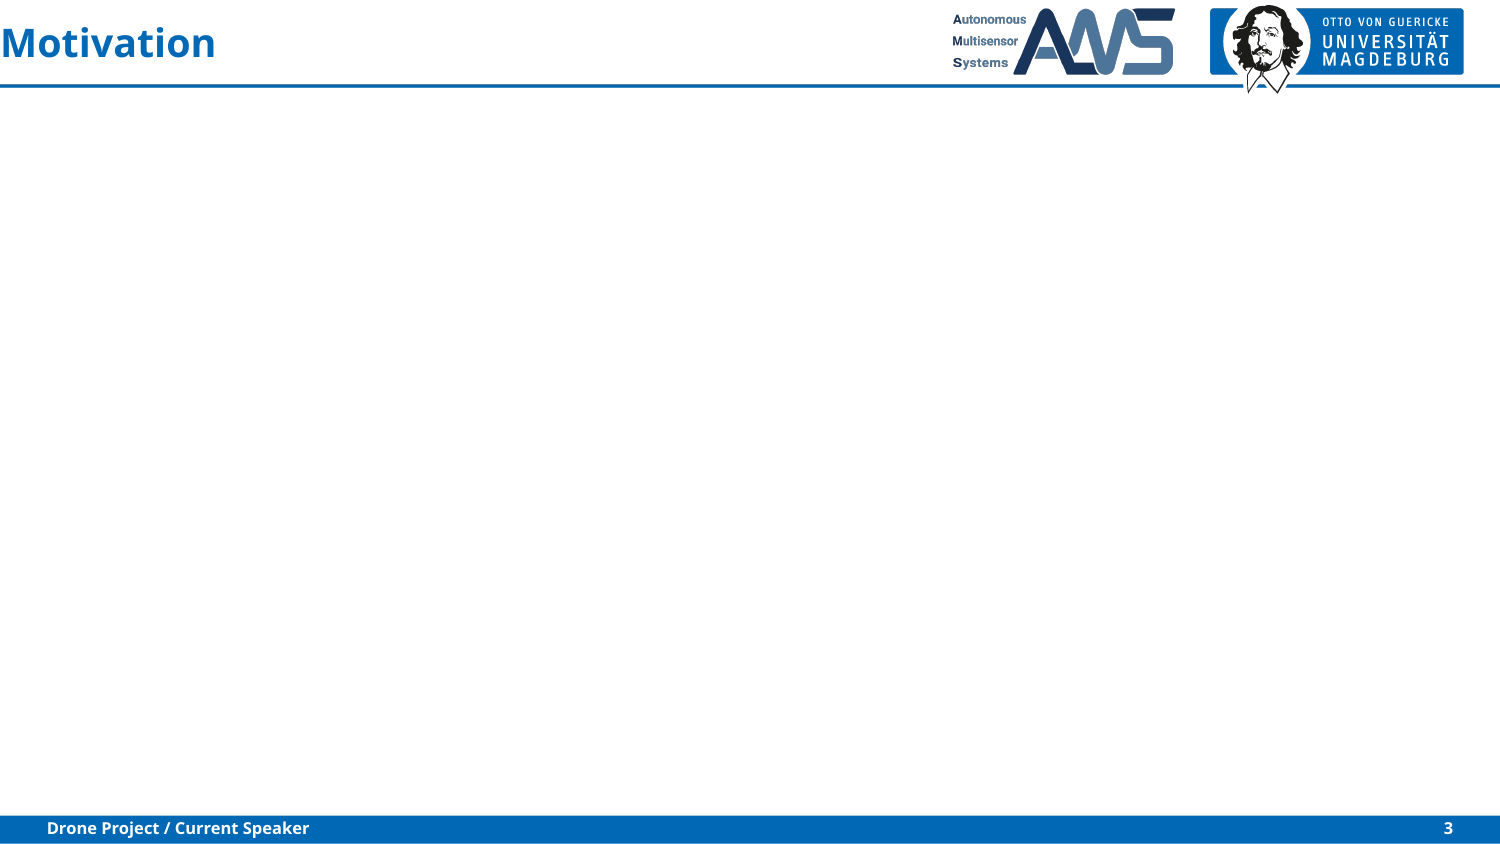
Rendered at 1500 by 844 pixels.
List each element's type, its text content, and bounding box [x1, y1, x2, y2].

title Motivation [0, 0, 943, 86]
picture [0, 0, 1500, 103]
